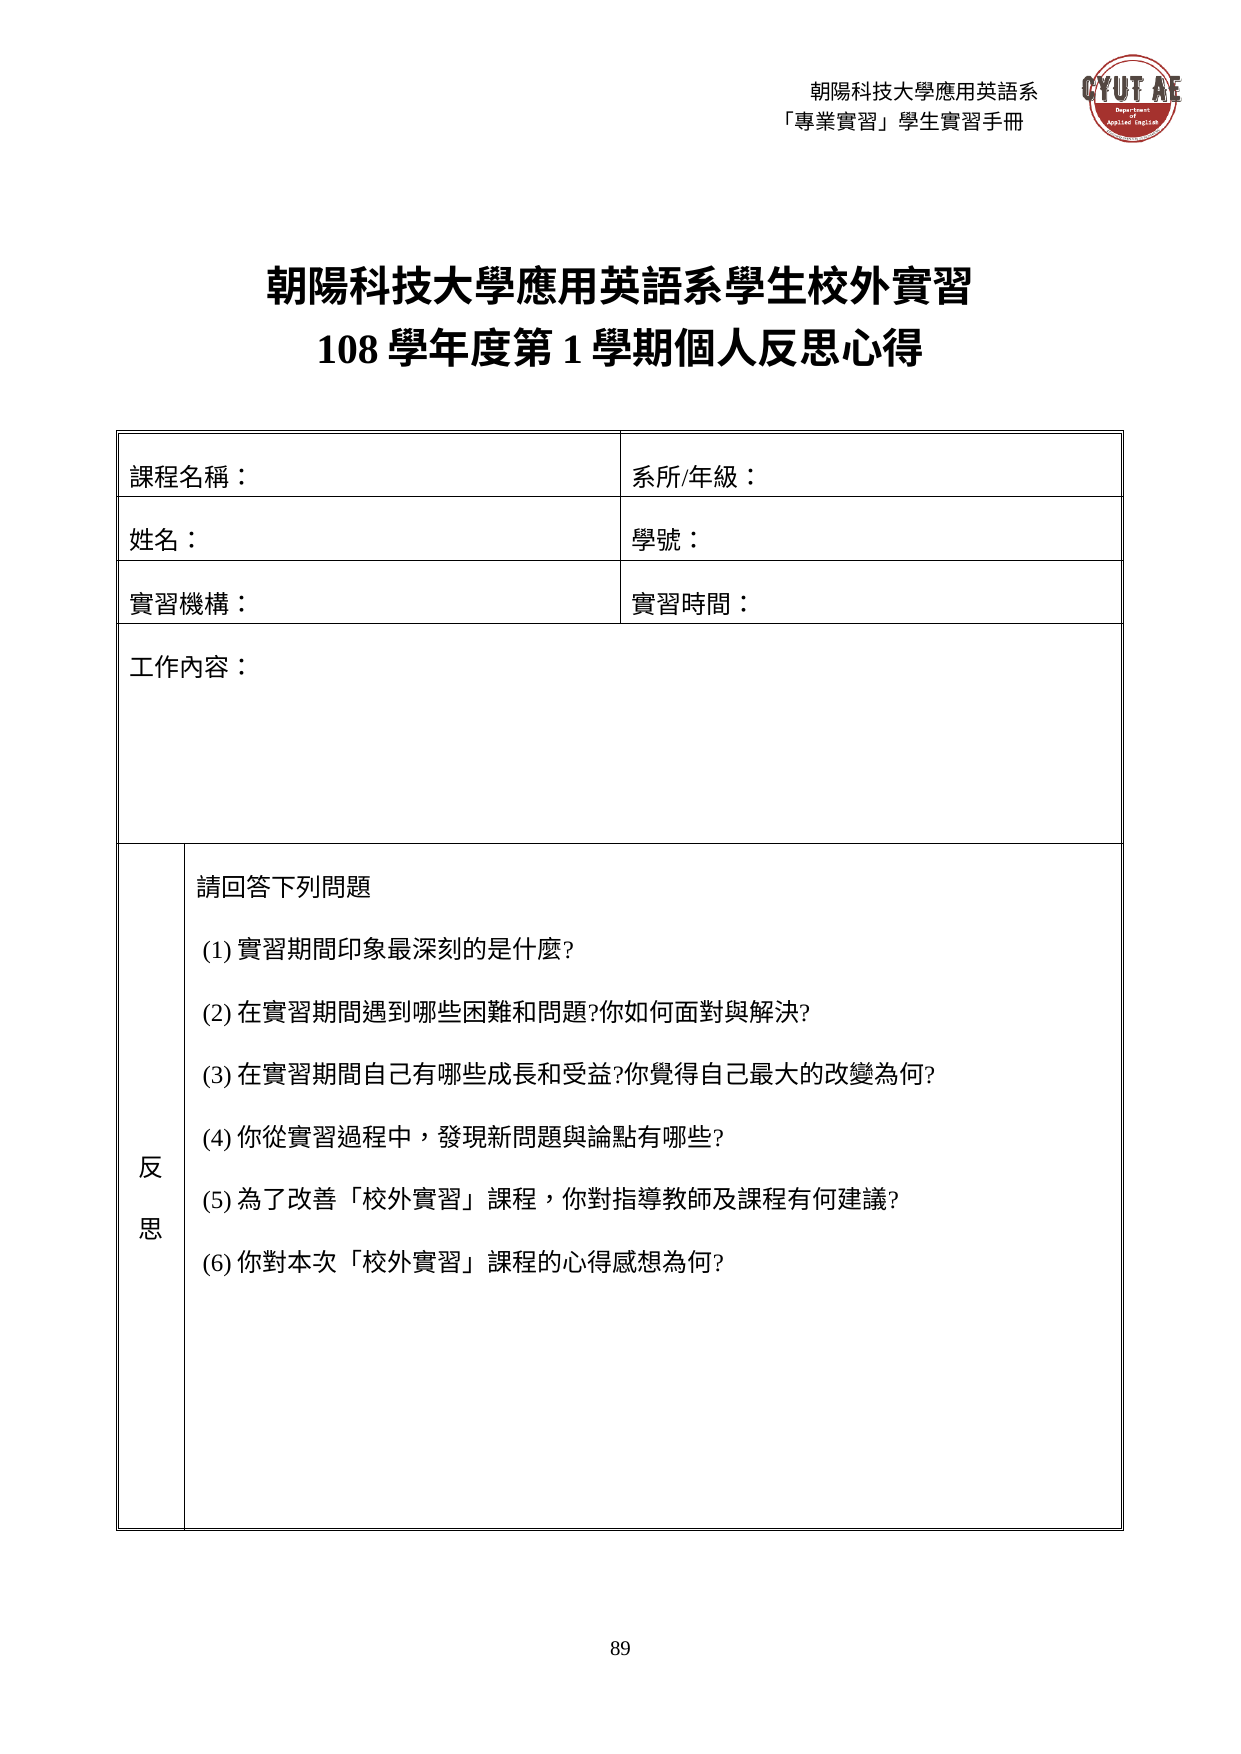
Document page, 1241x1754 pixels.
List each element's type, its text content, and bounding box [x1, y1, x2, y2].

table_header 課程名稱： [119, 434, 620, 496]
text 朝陽科技大學應用英語系學生校外實習 [118, 241, 1122, 304]
table_cell 工作內容： [119, 624, 1121, 843]
table_cell 請回答下列問題 (1) 實習期間印象最深刻的是什麼? (2) 在實習期間遇到哪些困難和問題?你如何面對與解決? (3) 在實習期間自己有哪些成長和受益?你覺得自己最大的改變為何? (4) 你從實習過程中，發現新問題與論點有哪些? (5) 為了改善「校外實習」課程，你對指導教師及課程有何建議? (6) 你對本次「校外實習」課程的心得感想為何? [185, 844, 1121, 1528]
table_header 系所/年級： [621, 434, 1121, 496]
table_cell 學號： [621, 497, 1121, 559]
table_cell 實習時間： [621, 561, 1121, 623]
table_cell 反思 [119, 844, 184, 1528]
text 108學年度第1學期個人反思心得 [118, 304, 1122, 366]
table_cell 實習機構： [119, 561, 620, 623]
table_cell 姓名： [119, 497, 620, 559]
